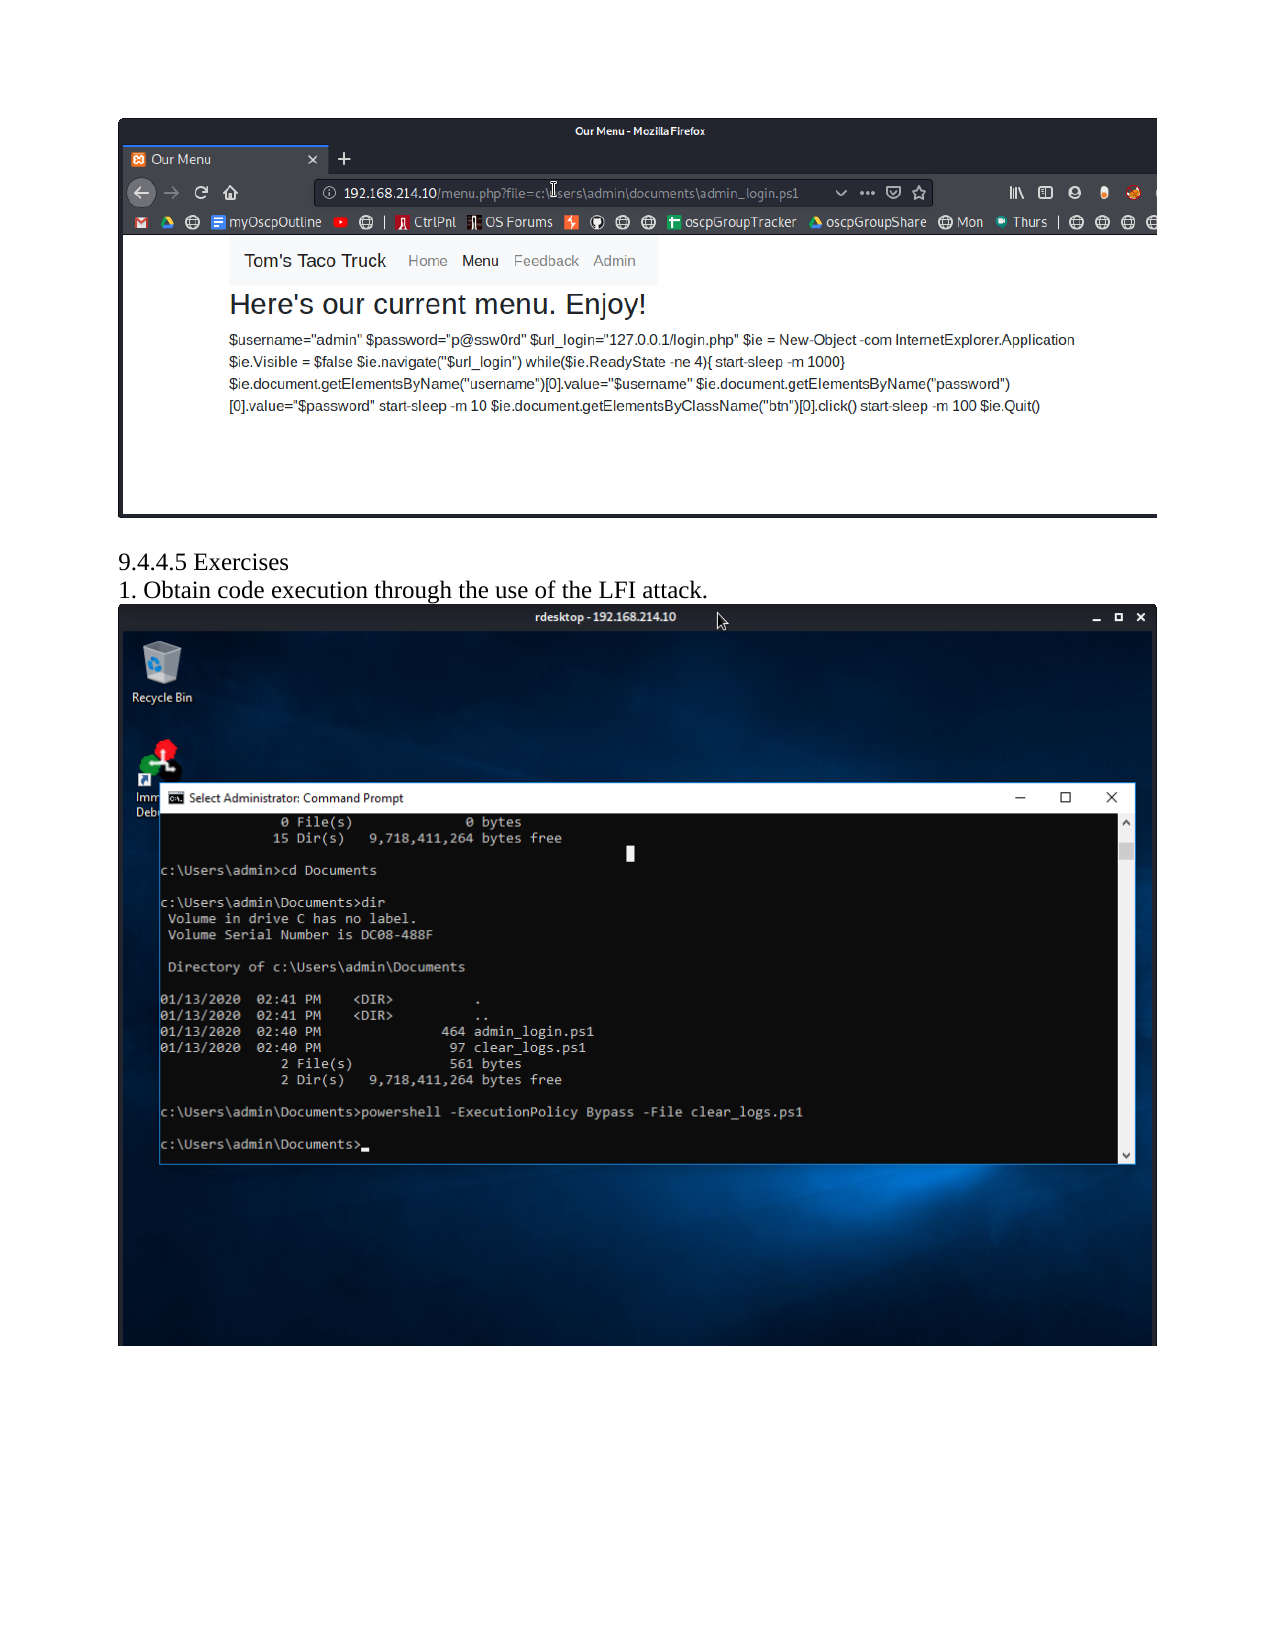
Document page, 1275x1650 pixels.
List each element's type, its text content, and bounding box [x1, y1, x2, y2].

text 9.4.4.5 Exercises [118, 547, 1157, 575]
text 1. Obtain code execution through the use of the LFI attack. [118, 575, 1157, 604]
picture [118, 118, 1157, 518]
picture [118, 604, 1157, 1346]
